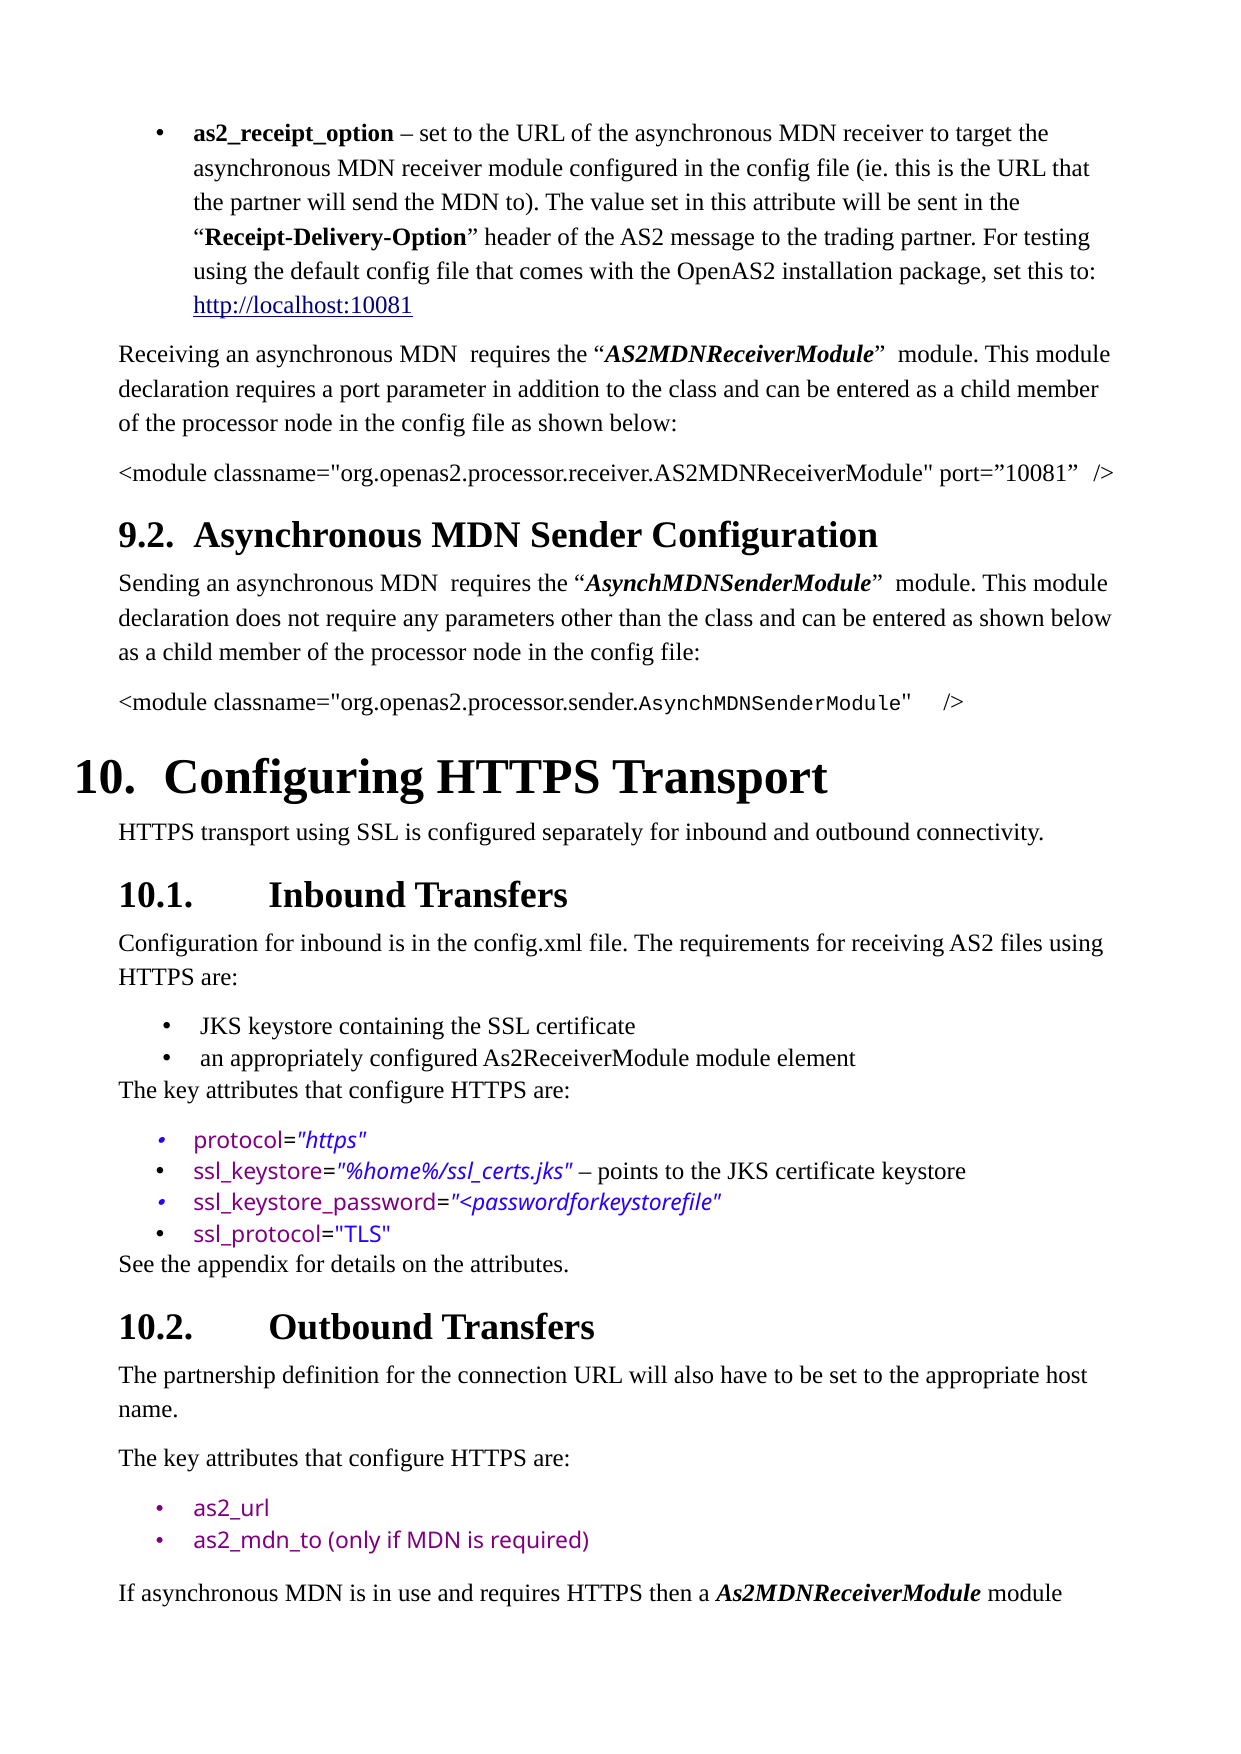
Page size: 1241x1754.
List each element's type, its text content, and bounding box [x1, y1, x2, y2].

text <module classname="org.openas2.processor.sender.AsynchMDNSenderModule" /> [118, 687, 1122, 716]
list ssl_keystore="%home%/ssl_certs.jks" – points to the JKS certificate keystore [156, 1155, 1122, 1186]
list ssl_protocol="TLS" [156, 1218, 1122, 1249]
text The key attributes that configure HTTPS are: [118, 1443, 1122, 1472]
text <module classname="org.openas2.processor.receiver.AS2MDNReceiverModule" port=”10081” /> [118, 458, 1122, 486]
text Configuration for inbound is in the config.xml file. The requirements for receiving AS2 files using HTTPS are: [118, 928, 1122, 991]
list as2_receipt_option – set to the URL of the asynchronous MDN receiver to target the asynchronous MDN receiver module configured in the config file (ie. this is the URL that the partner will send the MDN to). The value set in this attribute will be sent in the “Receipt-Delivery-Option” header of the AS2 message to the trading partner. For testing using the default config file that comes with the OpenAS2 installation package, set this to: http://localhost:10081 [156, 118, 1122, 319]
text Sending an asynchronous MDN requires the “AsynchMDNSenderModule” module. This module declaration does not require any parameters other than the class and can be entered as shown below as a child member of the processor node in the config file: [118, 568, 1122, 666]
text The partnership definition for the connection URL will also have to be set to the appropriate host name. [118, 1360, 1122, 1423]
list ssl_keystore_password="<passwordforkeystorefile" [156, 1186, 1122, 1218]
text Receiving an asynchronous MDN requires the “AS2MDNReceiverModule” module. This module declaration requires a port parameter in addition to the class and can be entered as a child member of the processor node in the config file as shown below: [118, 339, 1122, 437]
subtitle Outbound Transfers [118, 1304, 1122, 1347]
text See the appendix for details on the attributes. [118, 1249, 1122, 1278]
list as2_mdn_to (only if MDN is required) [156, 1524, 1122, 1555]
text HTTPS transport using SSL is configured separately for inbound and outbound connectivity. [118, 817, 1122, 846]
subtitle Configuring HTTPS Transport [73, 747, 1122, 804]
subtitle Inbound Transfers [118, 872, 1122, 915]
list as2_url [156, 1492, 1122, 1524]
text If asynchronous MDN is in use and requires HTTPS then a As2MDNReceiverModule module [118, 1578, 1122, 1606]
list protocol="https" [156, 1124, 1122, 1155]
subtitle Asynchronous MDN Sender Configuration [118, 513, 1122, 556]
list an appropriately configured As2ReceiverModule module element [162, 1043, 1122, 1072]
text The key attributes that configure HTTPS are: [118, 1075, 1122, 1103]
list JKS keystore containing the SSL certificate [162, 1011, 1122, 1040]
